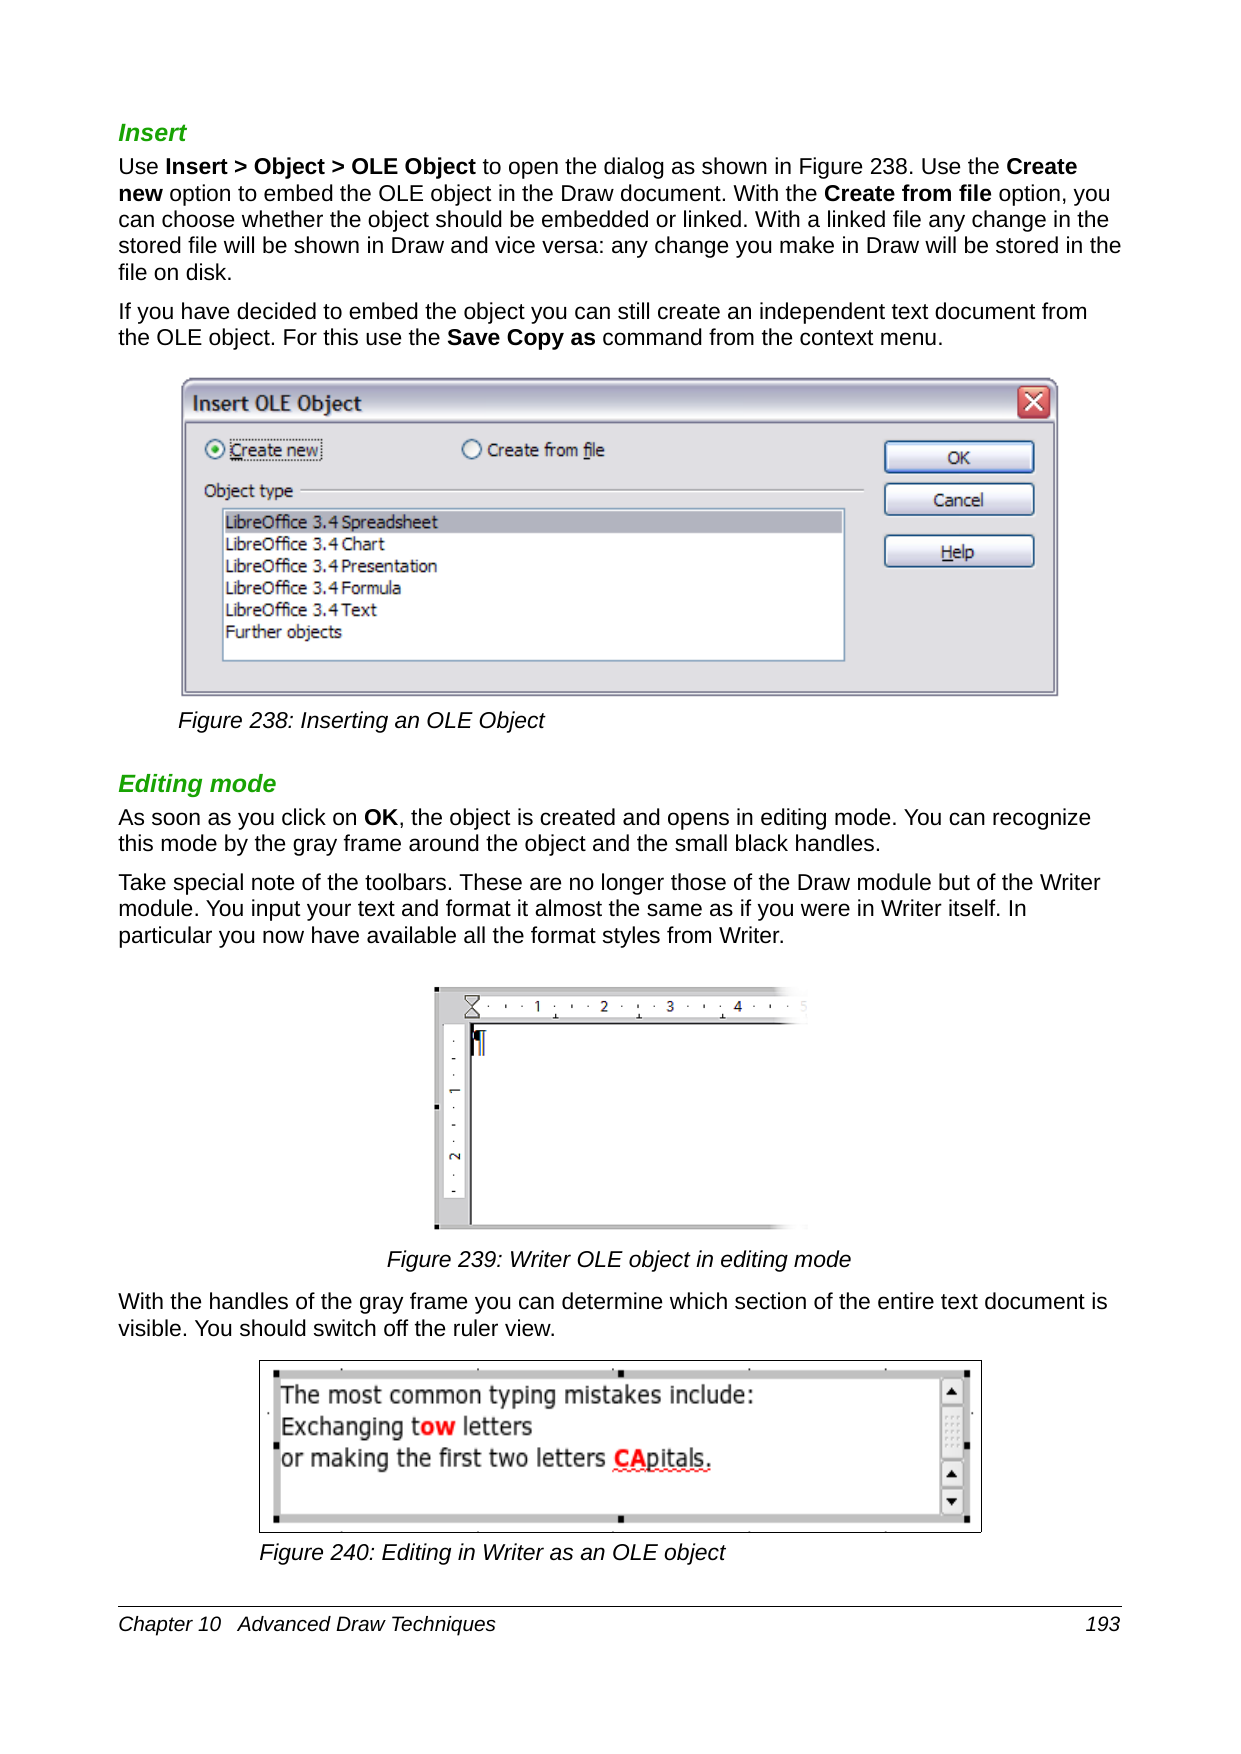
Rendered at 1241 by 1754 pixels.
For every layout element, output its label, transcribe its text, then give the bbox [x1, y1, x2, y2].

subtitle Insert [118, 118, 1122, 147]
text Figure 240: Editing in Writer as an OLE object [259, 1539, 981, 1565]
text If you have decided to embed the object you can still create an independent text document from the OLE object. For this use the Save Copy as command from the context menu. [118, 298, 1122, 350]
text As soon as you click on OK, the object is created and opens in editing mode. You can recognize this mode by the gray frame around the object and the small black handles. [118, 804, 1122, 857]
list Figure 238: Inserting an OLE Object [178, 707, 1062, 733]
text With the handles of the gray frame you can determine which section of the entire text document is visible. You should switch off the ruler view. [118, 1288, 1122, 1341]
picture [177, 375, 1063, 701]
picture [260, 1361, 981, 1532]
text Take special note of the toolbars. These are no longer those of the Draw module but of the Writer module. You input your text and format it almost the same as if you were in Writer itself. In particular you now have available all the format styles from Writer. [118, 869, 1122, 948]
text Figure 239: Writer OLE object in editing mode [382, 1246, 858, 1272]
subtitle Editing mode [118, 769, 1122, 797]
text Use Insert > Object > OLE Object to open the dialog as shown in Figure 238. Use the Create new option to embed the OLE object in the Draw document. With the Create from file option, you can choose whether the object should be embedded or linked. With a linked file any change in the stored file will be shown in Draw and vice versa: any change you make in Draw will be stored in the file on disk. [118, 153, 1122, 285]
picture [432, 973, 808, 1240]
